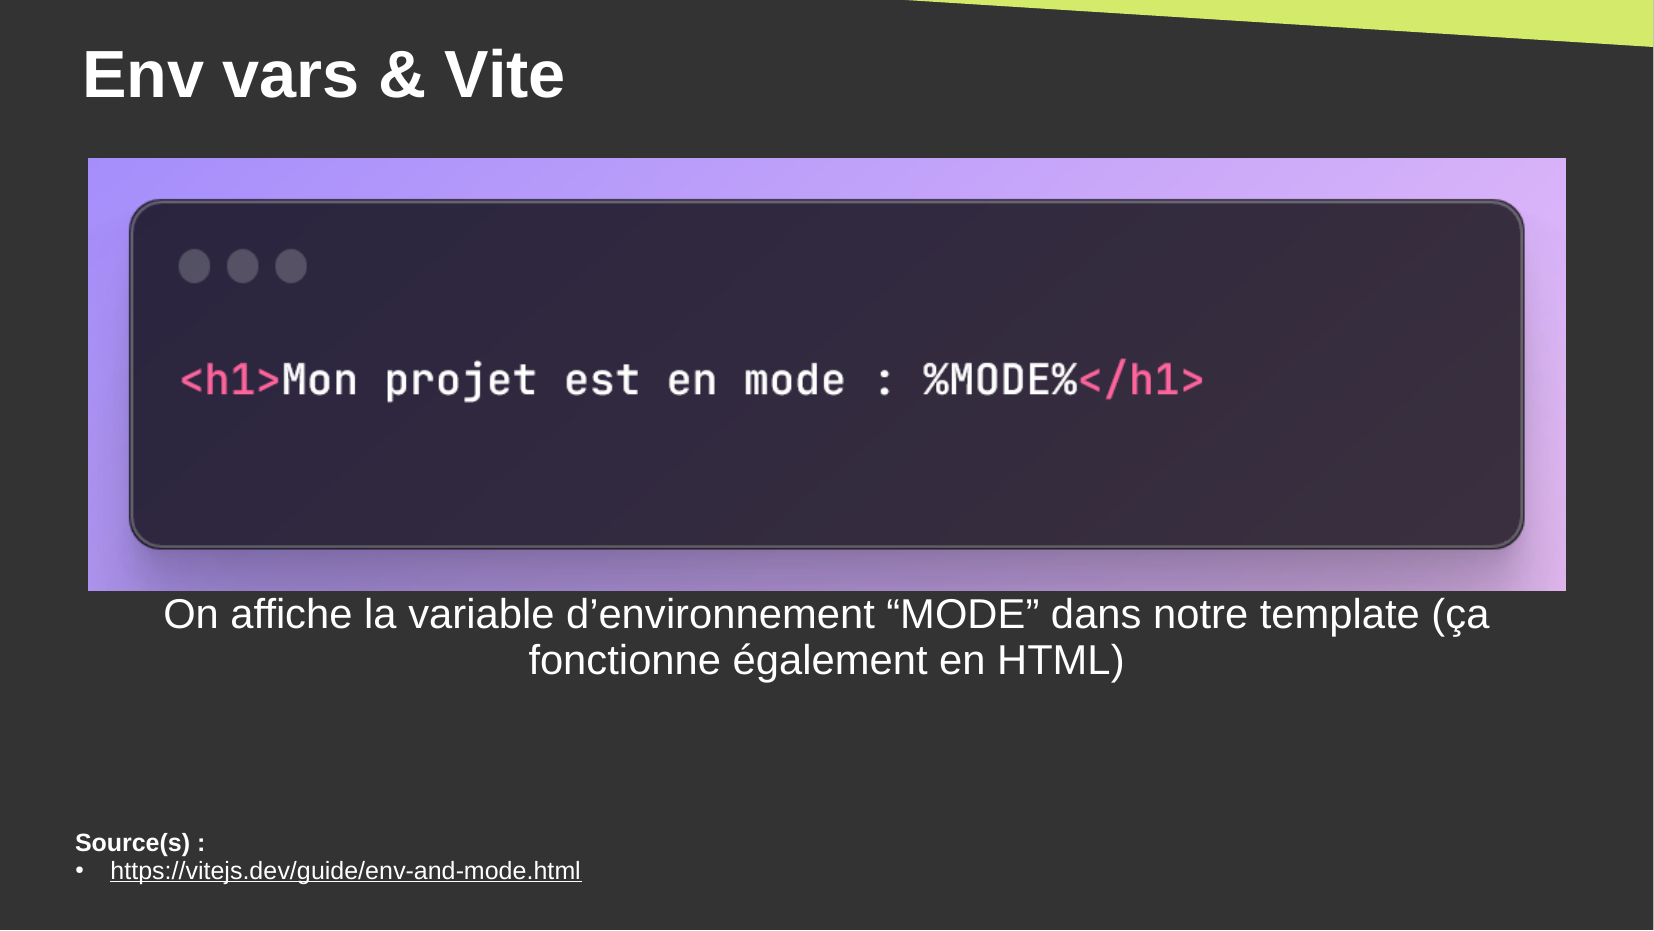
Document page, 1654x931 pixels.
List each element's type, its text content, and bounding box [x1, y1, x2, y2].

text_box Source(s) : https://vitejs.dev/guide/env-and-mode.html [60, 821, 1546, 931]
list On affiche la variable d’environnement “MODE” dans notre template (ça fonctionne également en HTML) [64, 590, 1589, 686]
picture [88, 158, 1566, 590]
title Env vars & Vite [82, 37, 1571, 115]
text_box [905, 0, 1654, 48]
